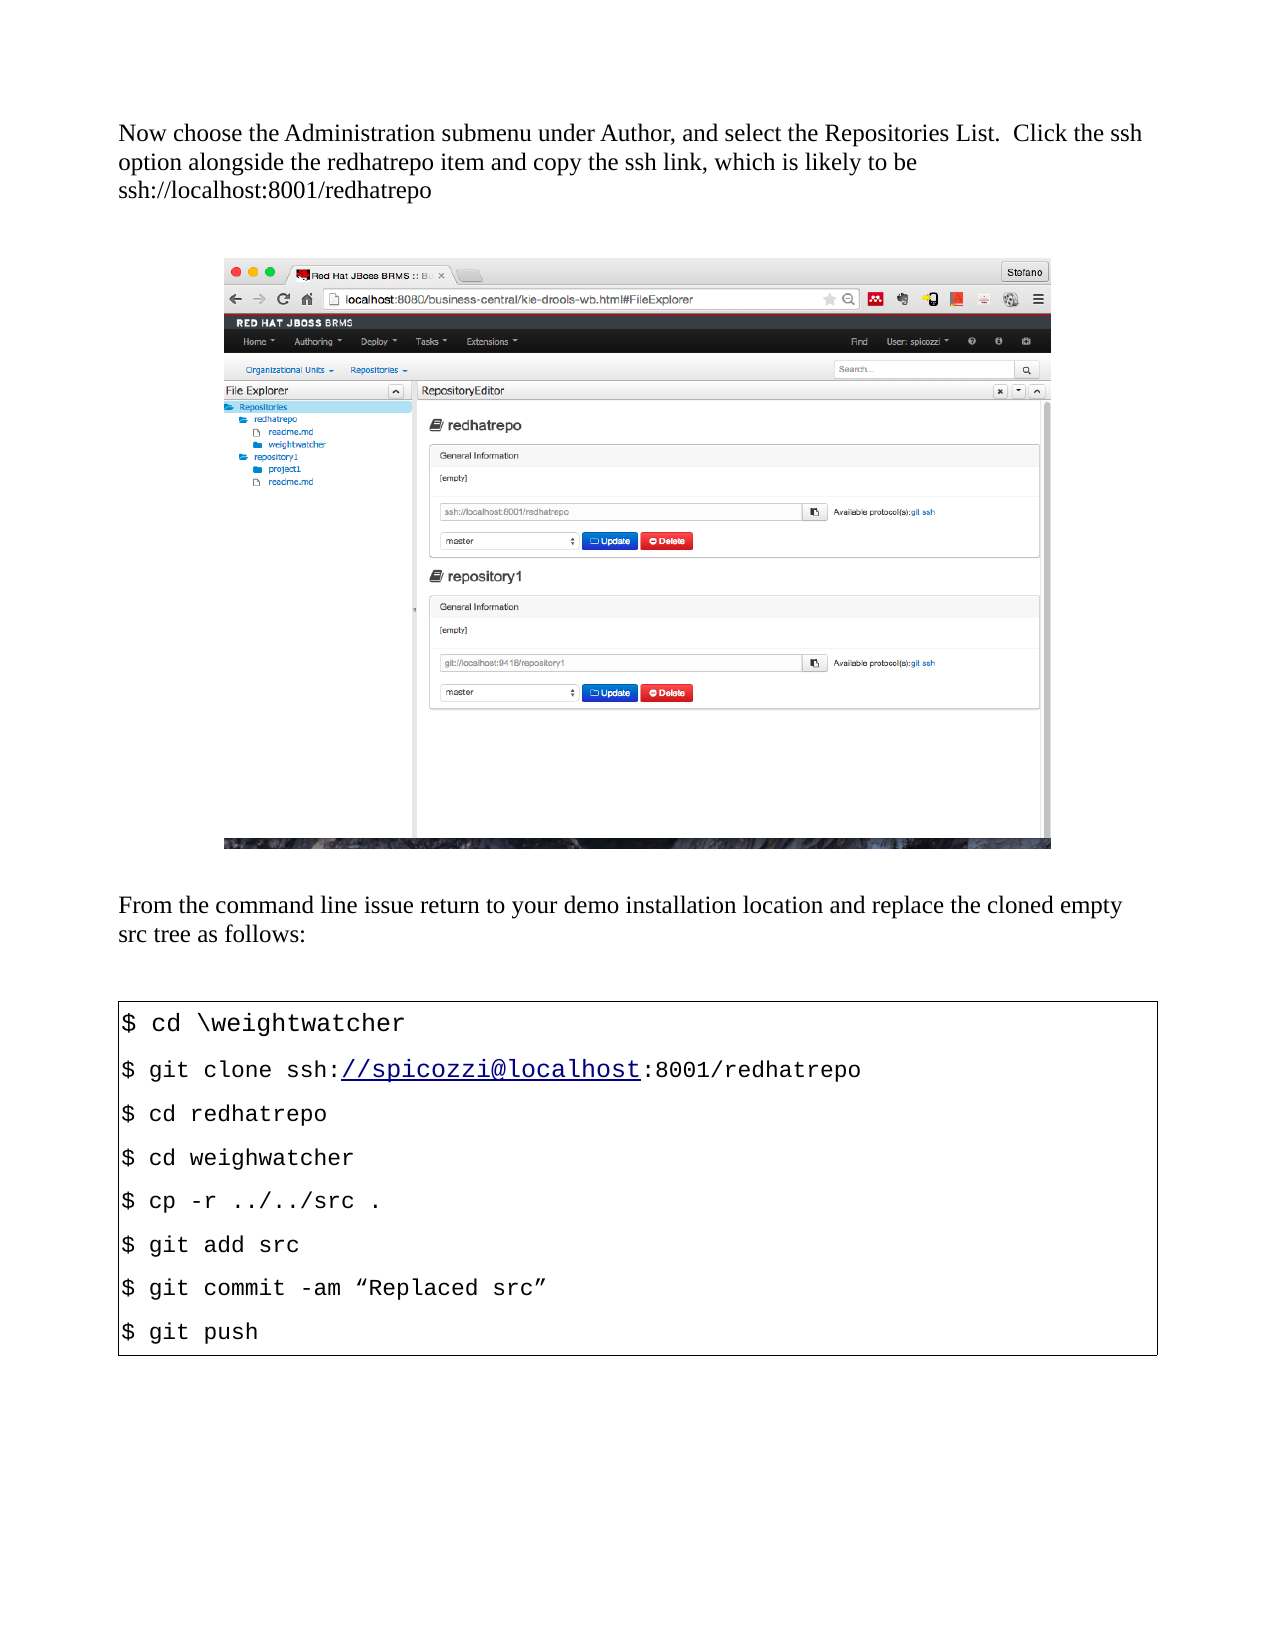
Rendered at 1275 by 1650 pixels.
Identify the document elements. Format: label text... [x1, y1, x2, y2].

table_cell $ git push [119, 1312, 1157, 1355]
table_cell $ cp -r ../../src . [119, 1181, 1157, 1224]
picture [224, 258, 1051, 849]
table_cell $ git add src [119, 1224, 1157, 1268]
table_cell $ git clone ssh://spicozzi@localhost:8001/redhatrepo [119, 1047, 1157, 1093]
text Now choose the Administration submenu under Author, and select the Repositories List. Click the ssh option alongside the redhatrepo item and copy the ssh link, which is likely to be ssh://localhost:8001/redhatrepo [118, 118, 1157, 204]
text From the command line issue return to your demo installation location and replace the cloned empty src tree as follows: [118, 890, 1157, 947]
table_cell $ git commit -am “Replaced src” [119, 1268, 1157, 1312]
table_cell $ cd weighwatcher [119, 1137, 1157, 1181]
table_header $ cd \weightwatcher [119, 1002, 1157, 1047]
table_cell $ cd redhatrepo [119, 1093, 1157, 1137]
